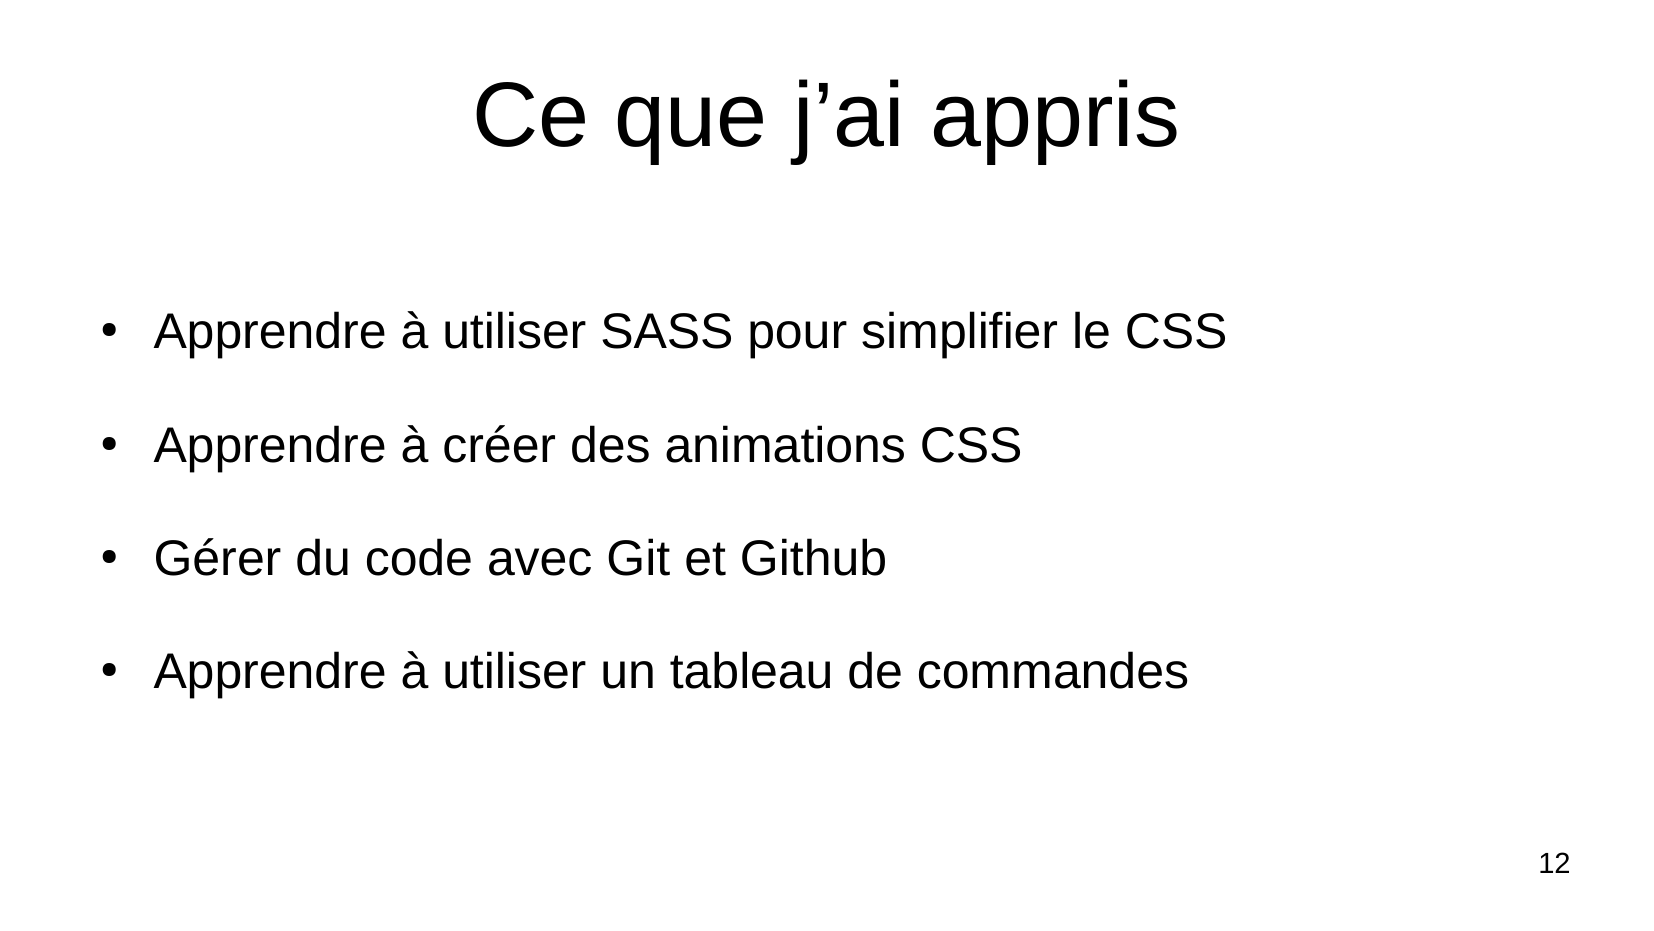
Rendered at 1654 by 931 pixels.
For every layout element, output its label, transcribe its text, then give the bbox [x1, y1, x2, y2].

title Ce que j’ai appris [82, 37, 1571, 193]
list Apprendre à utiliser SASS pour simplifier le CSS Apprendre à créer des animations CSS Gérer du code avec Git et Github Apprendre à utiliser un tableau de commandes [82, 217, 1571, 758]
